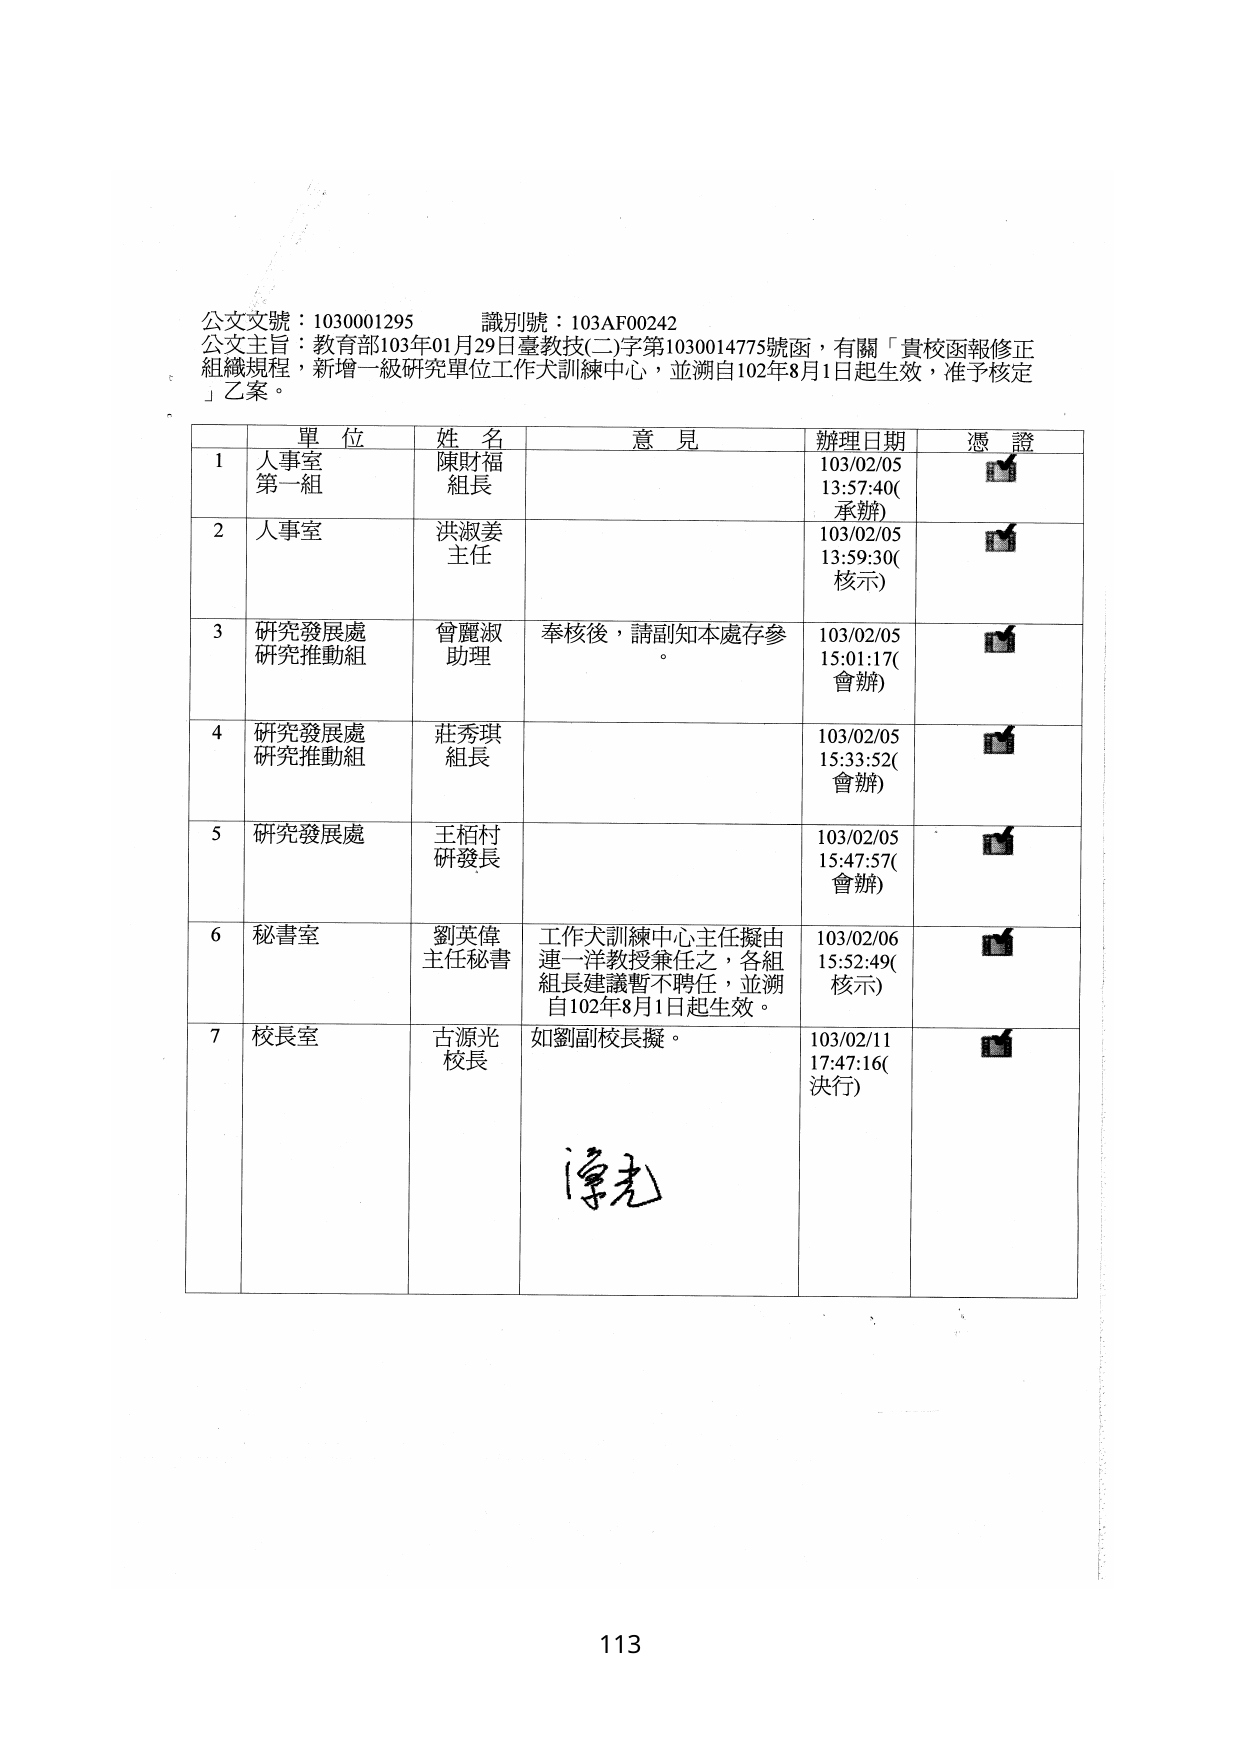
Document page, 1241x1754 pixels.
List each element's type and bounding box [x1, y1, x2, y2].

picture [111, 170, 1114, 1589]
